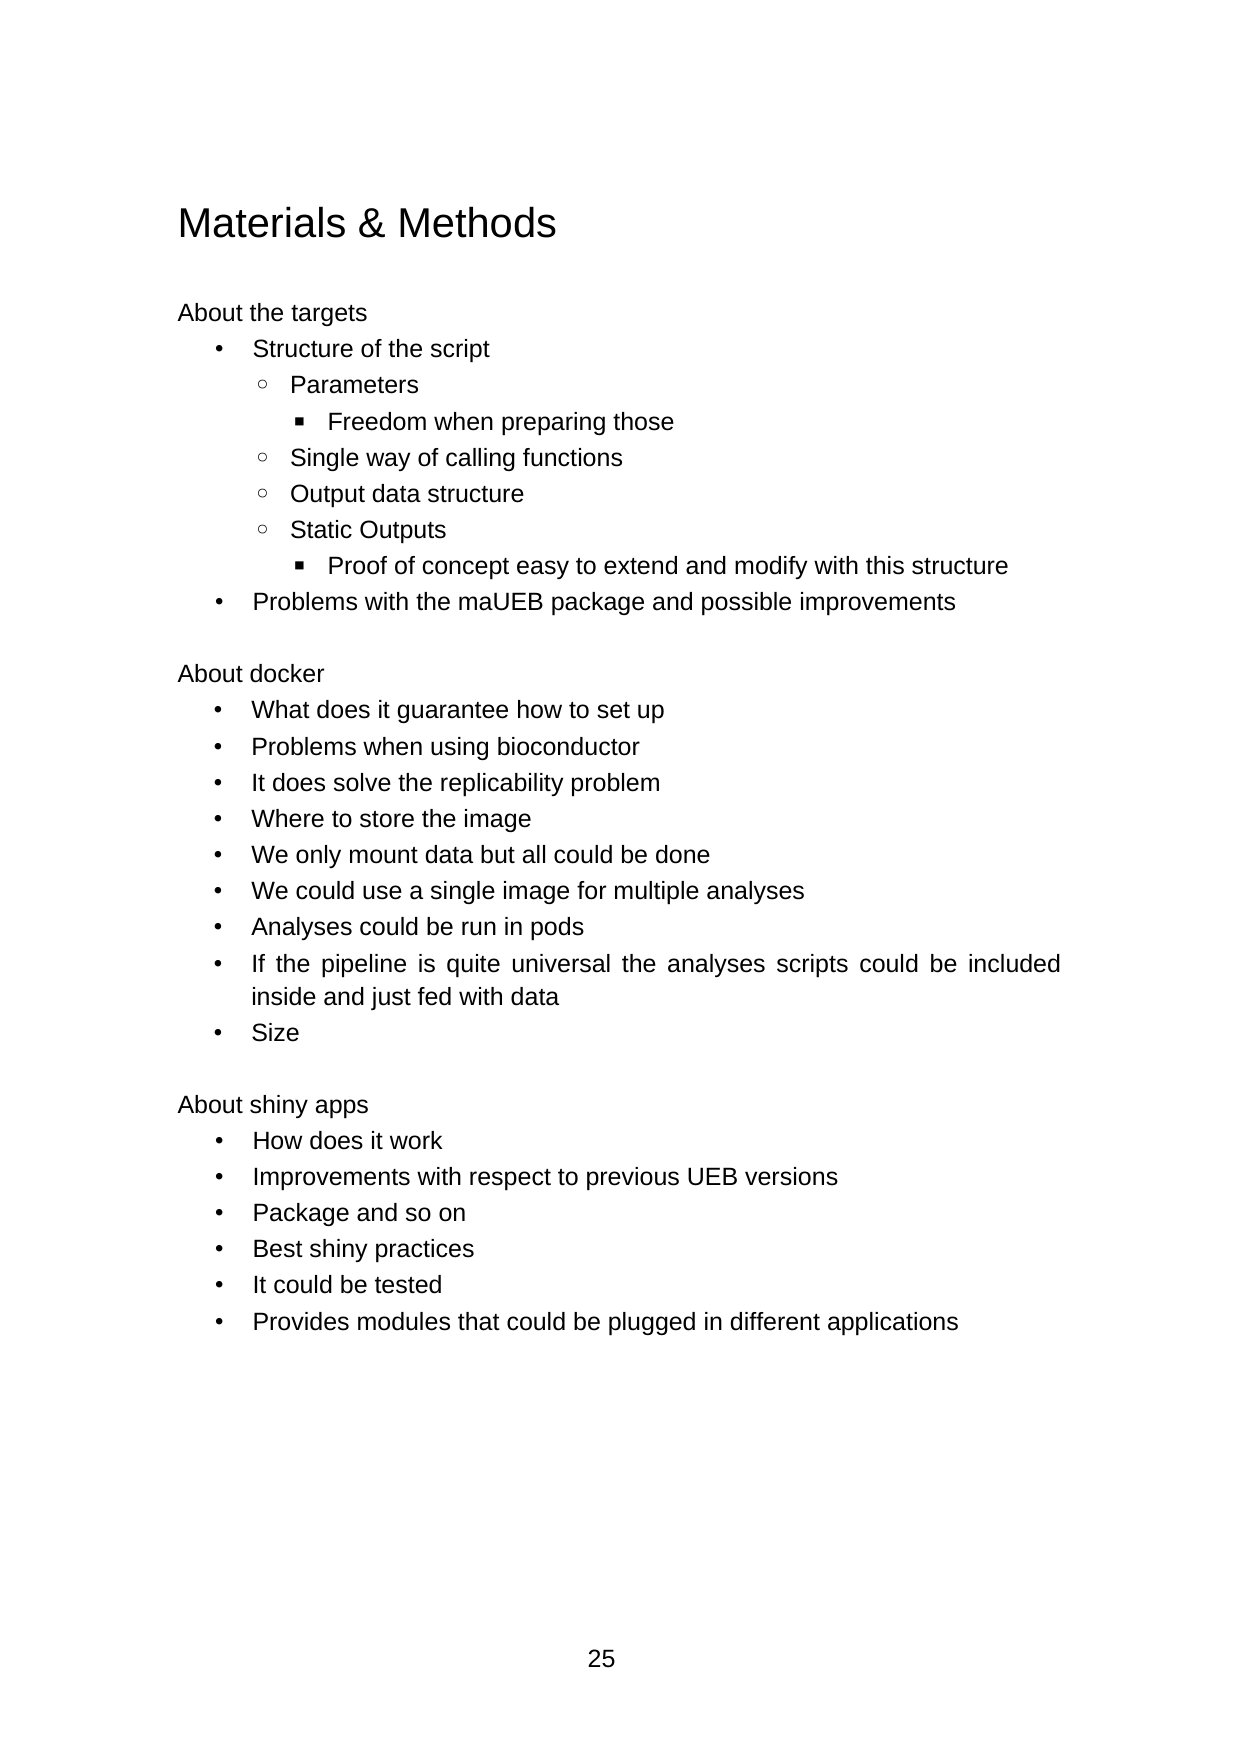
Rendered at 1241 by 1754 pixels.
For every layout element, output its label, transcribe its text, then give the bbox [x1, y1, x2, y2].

list What does it guarantee how to set up [213, 696, 1063, 724]
text About shiny apps [177, 1090, 1063, 1119]
list We could use a single image for multiple analyses [213, 876, 1063, 905]
list It could be tested [215, 1271, 1063, 1299]
list It does solve the replicability problem [213, 768, 1063, 797]
text About the targets [177, 298, 1063, 327]
list Output data structure [252, 479, 1063, 508]
list Best shiny practices [215, 1234, 1063, 1263]
list We only mount data but all could be done [213, 840, 1063, 869]
list Problems when using bioconductor [213, 732, 1063, 761]
subtitle Materials & Methods [177, 198, 1063, 246]
list Static Outputs [252, 515, 1063, 544]
list How does it work [215, 1126, 1063, 1155]
list Structure of the script [215, 334, 1063, 363]
list Size [213, 1018, 1063, 1047]
list Freedom when preparing those [290, 407, 1063, 435]
list Proof of concept easy to extend and modify with this structure [290, 551, 1063, 580]
list If the pipeline is quite universal the analyses scripts could be included inside and just fed with data [213, 948, 1063, 1010]
list Problems with the maUEB package and possible improvements [215, 587, 1063, 616]
list Analyses could be run in pods [213, 912, 1063, 941]
list Package and so on [215, 1198, 1063, 1227]
list Single way of calling functions [252, 443, 1063, 472]
list Improvements with respect to previous UEB versions [215, 1162, 1063, 1191]
list Where to store the image [213, 804, 1063, 833]
text About docker [177, 659, 1063, 688]
list Parameters [252, 370, 1063, 399]
list Provides modules that could be plugged in different applications [215, 1307, 1063, 1336]
